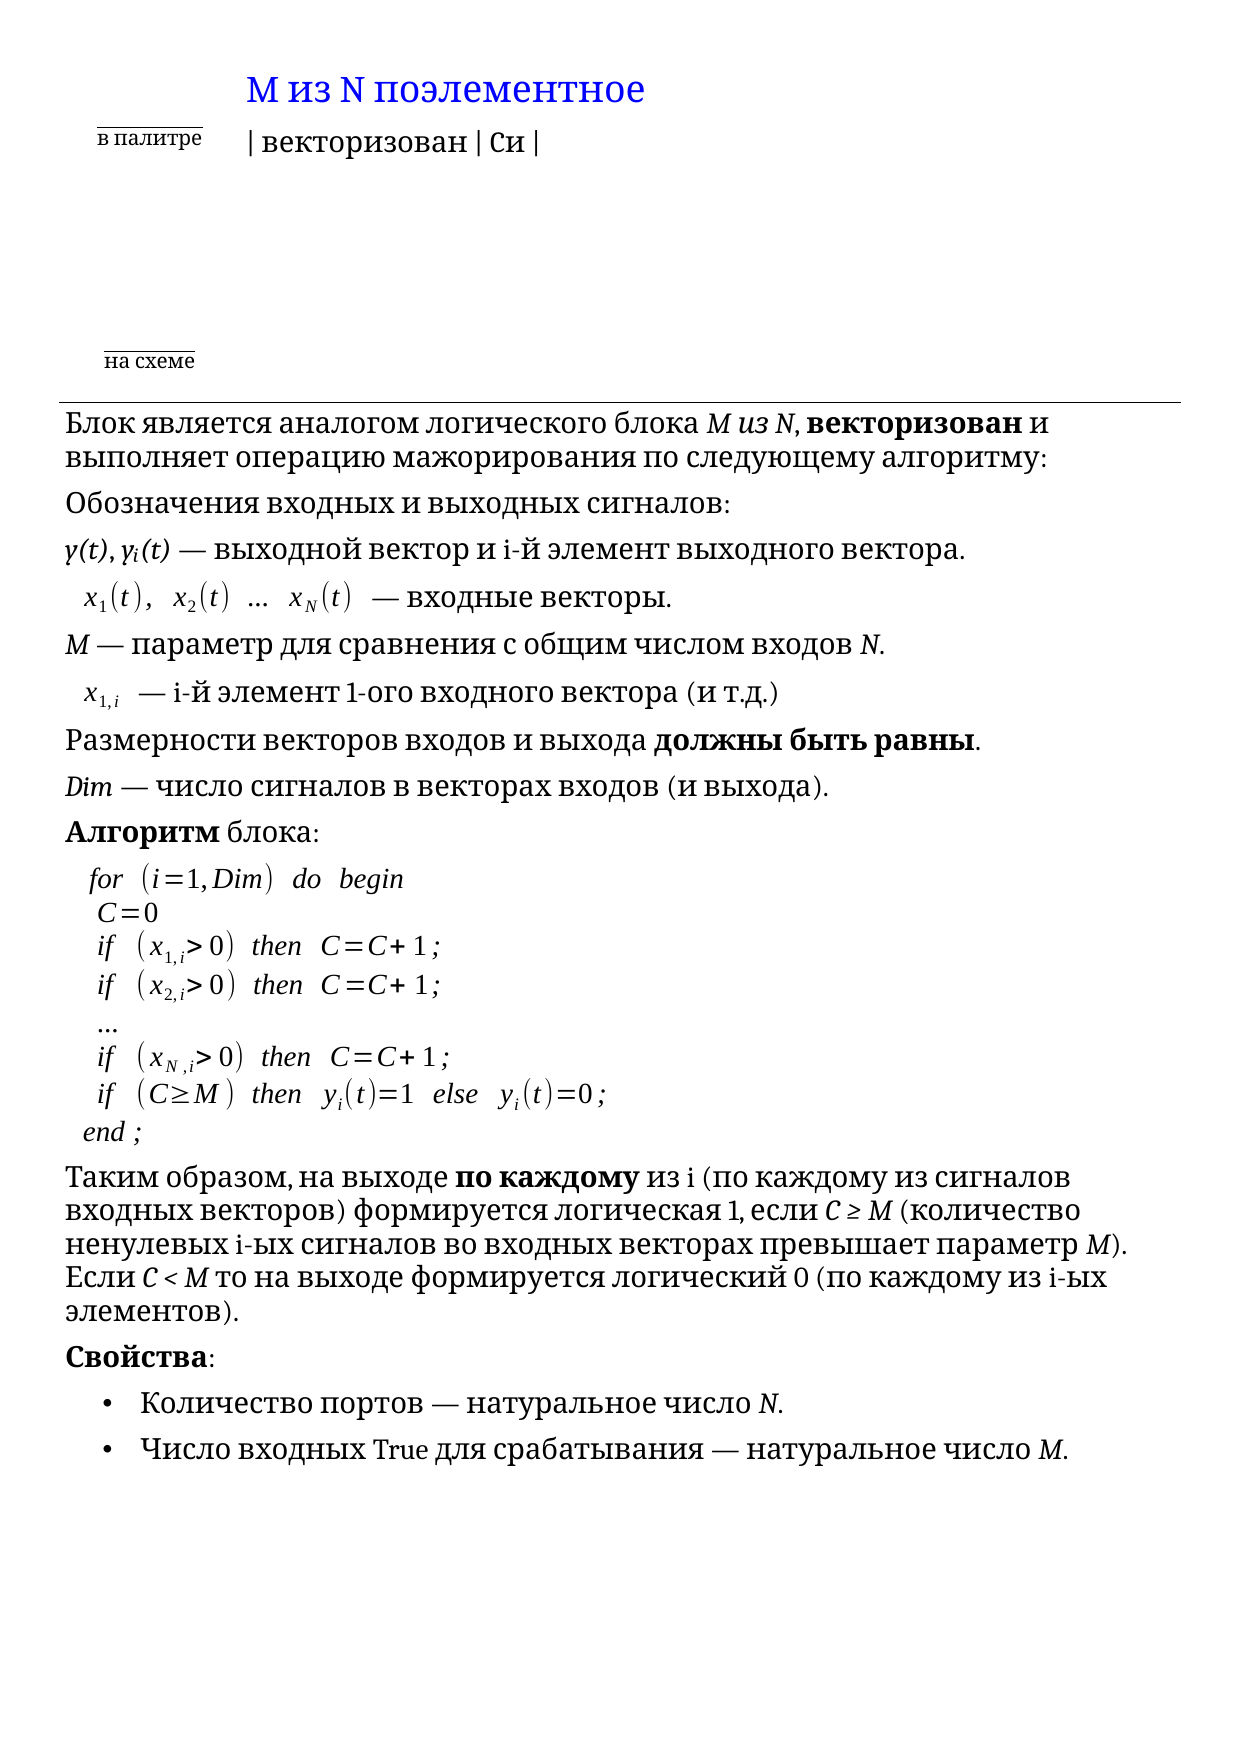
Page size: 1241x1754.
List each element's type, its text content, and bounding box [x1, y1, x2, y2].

table_header [59, 59, 240, 121]
table_cell [240, 178, 1181, 344]
table_cell Блок является аналогом логического блока M из N, векторизован и выполняет операцию мажорирования по следующему алгоритму: Обозначения входных и выходных сигналов: y(t), yᵢ(t) — выходной вектор и i-й элемент выходного вектора. — входные векторы. M — параметр для сравнения с общим числом входов N. — i-й элемент 1-ого входного вектора (и т.д.) Размерности векторов входов и выхода должны быть равны. Dim — число сигналов в векторах входов (и выхода). Алгоритм блока: Таким образом, на выходе по каждому из i (по каждому из сигналов входных векторов) формируется логическая 1, если C ≥ M (количество ненулевых i-ых сигналов во входных векторах превышает параметр M). Если C < M то на выходе формируется логический 0 (по каждому из i-ых элементов). Свойства: Количество портов — натуральное число N. Число входных True для срабатывания — натуральное число M. [59, 403, 1181, 1485]
table_cell [240, 344, 1181, 402]
table_cell в палитре [59, 121, 240, 178]
table_cell [59, 178, 240, 344]
table_cell на схеме [59, 344, 240, 402]
table_header M из N поэлементное [240, 59, 1181, 121]
table_cell | векторизован | Cи | [240, 121, 1181, 178]
